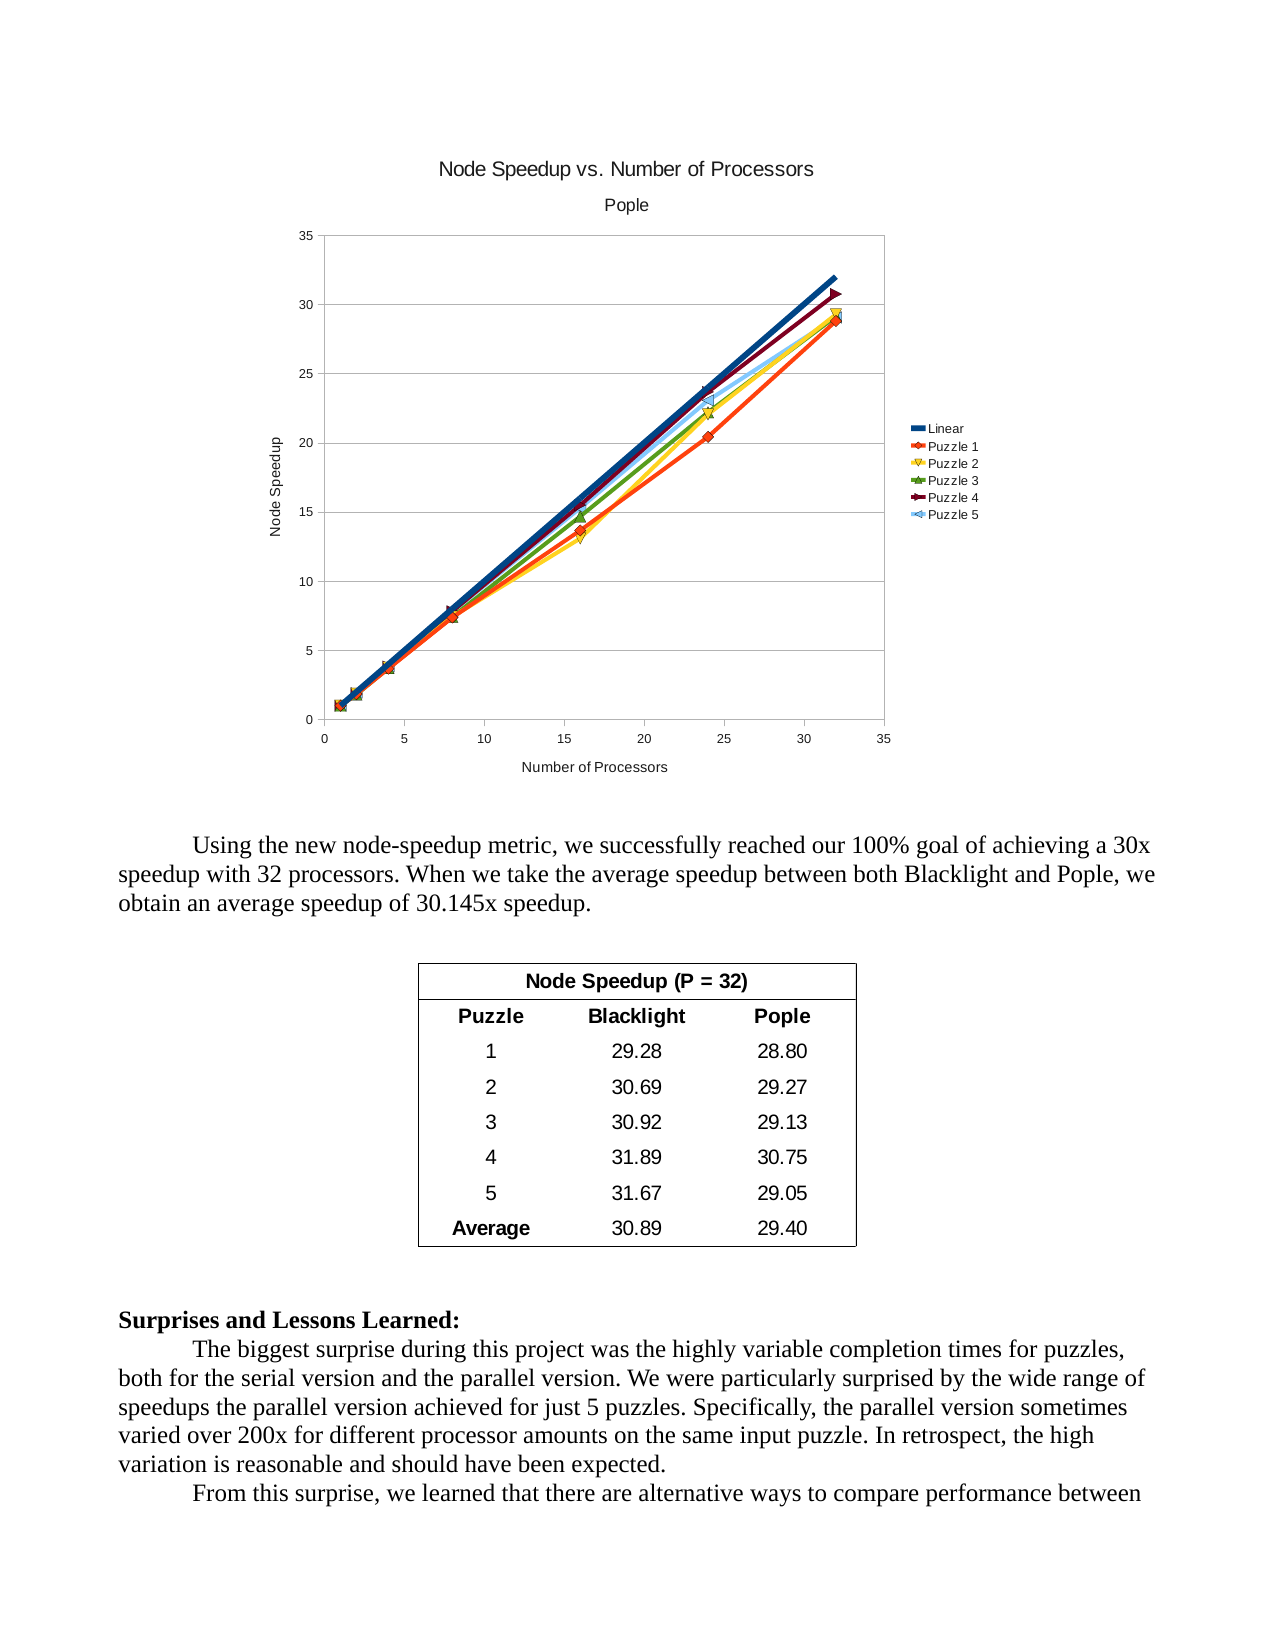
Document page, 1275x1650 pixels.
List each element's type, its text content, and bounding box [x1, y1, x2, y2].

text Surprises and Lessons Learned: [118, 1306, 1157, 1334]
text From this surprise, we learned that there are alternative ways to compare performance between [118, 1478, 1157, 1507]
text The biggest surprise during this project was the highly variable completion times for puzzles, both for the serial version and the parallel version. We were particularly surprised by the wide range of speedups the parallel version achieved for just 5 puzzles. Specifically, the parallel version sometimes varied over 200x for different processor amounts on the same input puzzle. In retrospect, the high variation is reasonable and should have been expected. [118, 1334, 1157, 1478]
text Using the new node-speedup metric, we successfully reached our 100% goal of achieving a 30x speedup with 32 processors. When we take the average speedup between both Blacklight and Pople, we obtain an average speedup of 30.145x speedup. [118, 831, 1157, 917]
